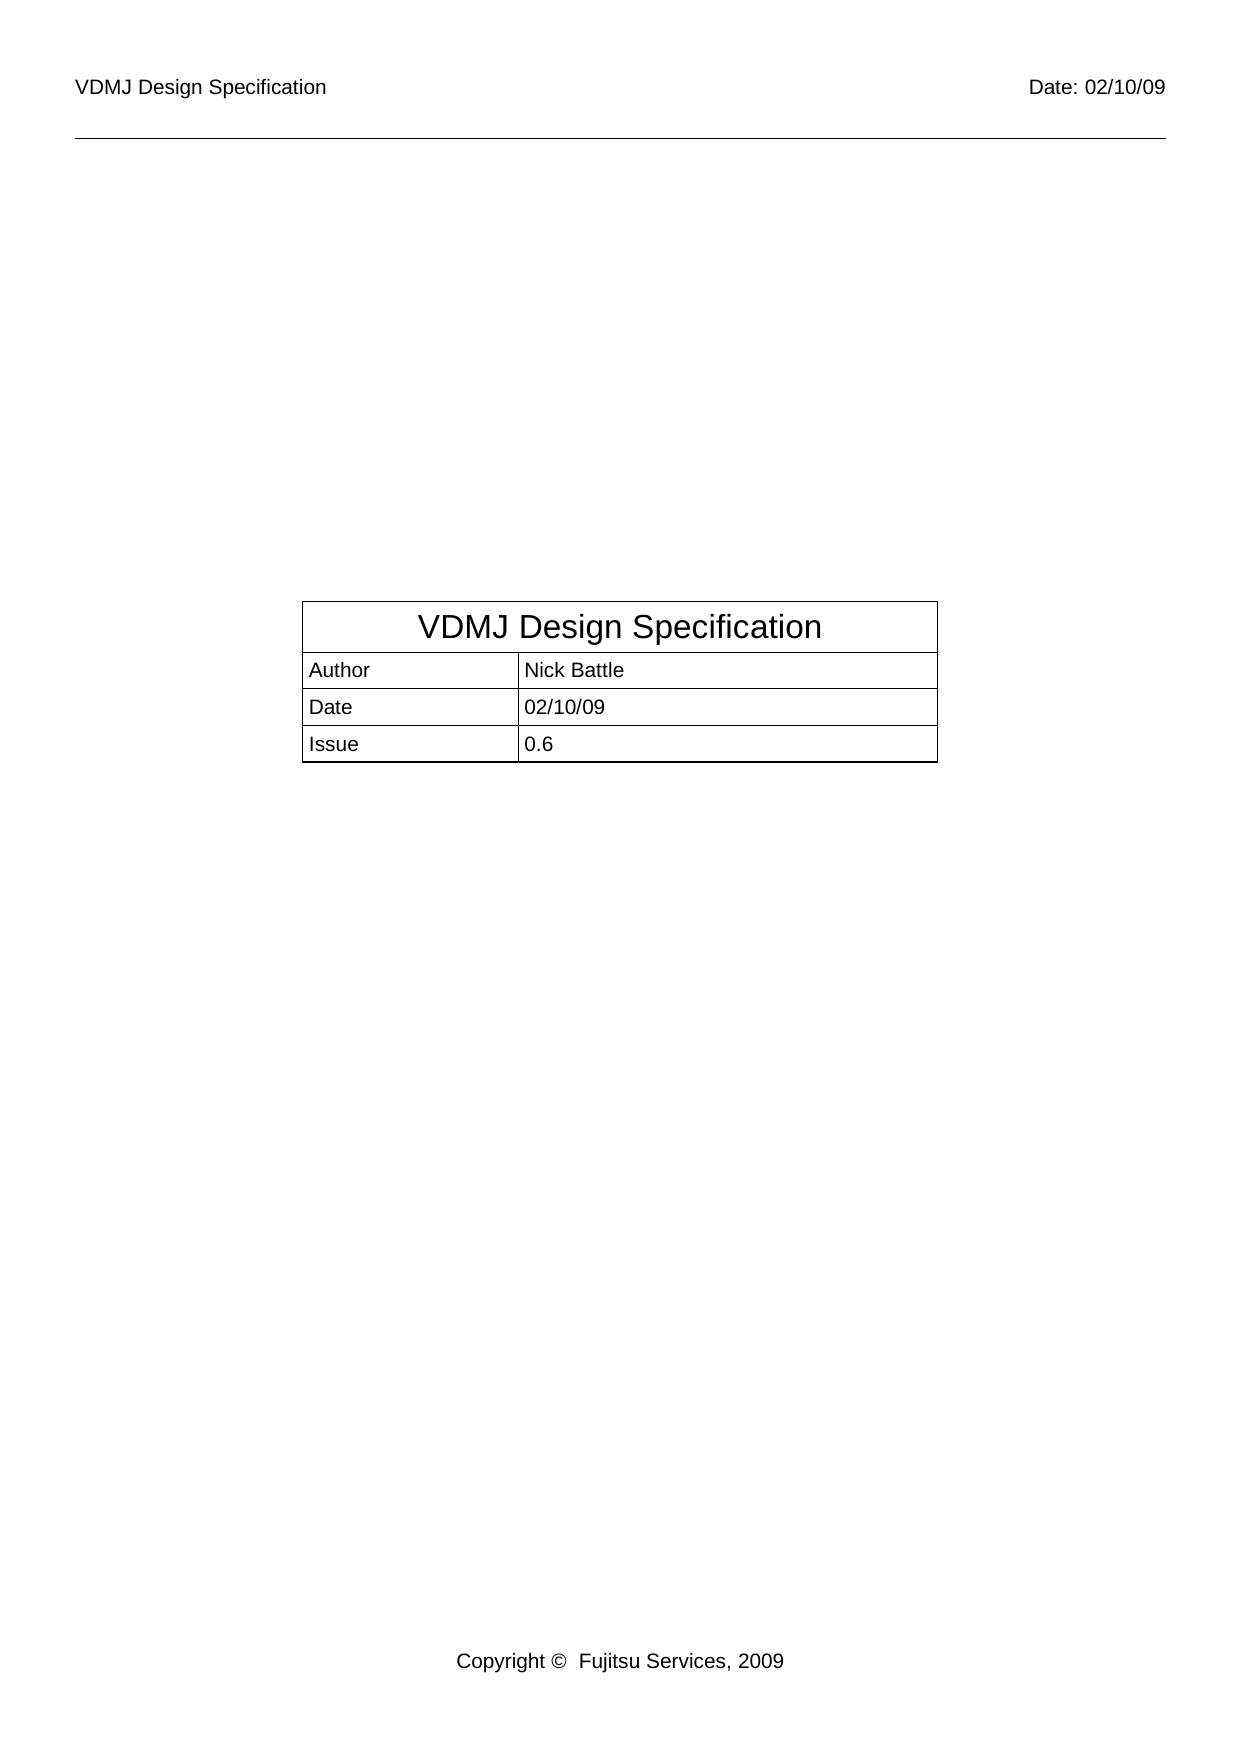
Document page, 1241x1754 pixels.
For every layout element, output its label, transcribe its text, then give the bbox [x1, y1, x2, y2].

table_cell Date [303, 689, 518, 725]
table_cell Issue [303, 726, 518, 761]
table_cell Nick Battle [519, 653, 937, 688]
table_cell Author [303, 653, 518, 688]
table_cell 0.6 [519, 726, 937, 761]
table_header VDMJ Design Specification [303, 602, 937, 652]
table_cell 02/10/09 [519, 689, 937, 725]
